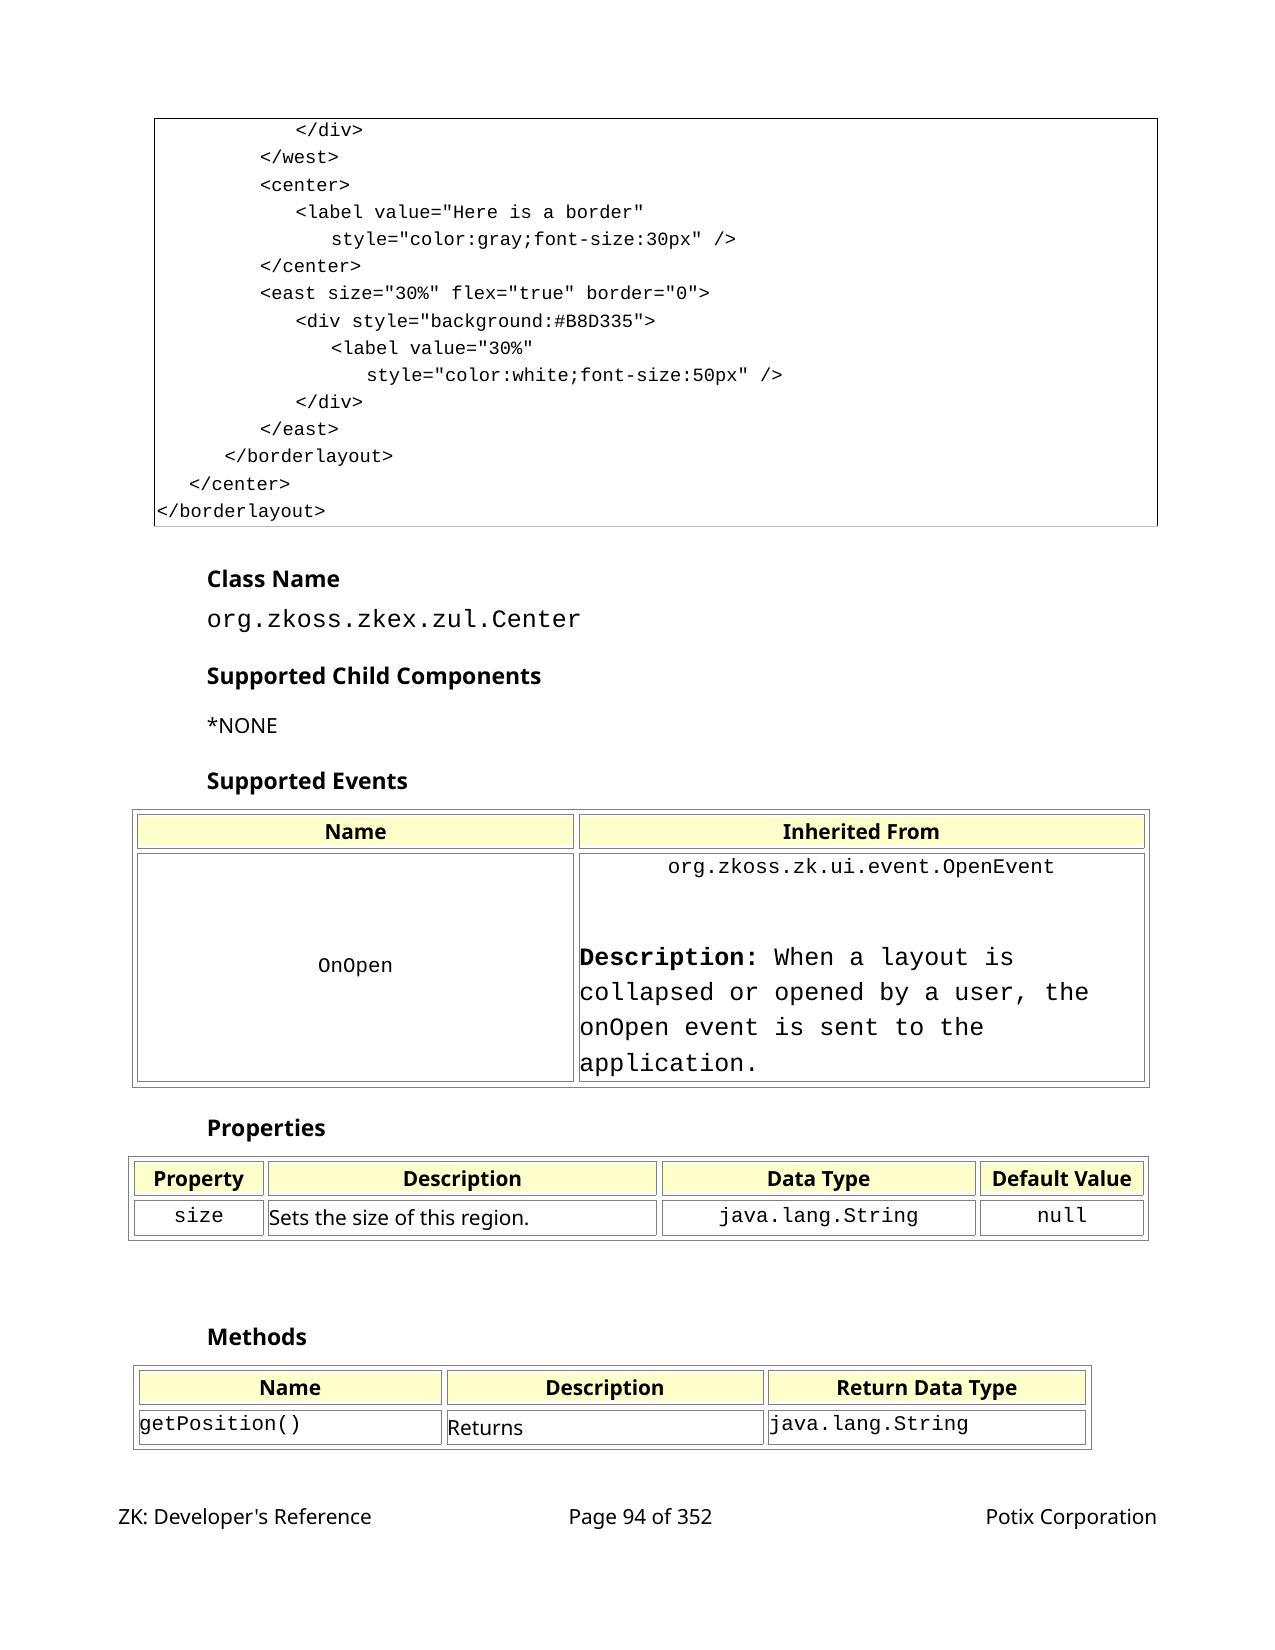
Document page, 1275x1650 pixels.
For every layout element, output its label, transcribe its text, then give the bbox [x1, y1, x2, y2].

table_header Name [136, 1366, 444, 1404]
table_cell null [978, 1195, 1146, 1234]
table_cell Sets the size of this region. [266, 1195, 659, 1234]
text <label value="Here is a border" [155, 200, 1157, 224]
subtitle Supported Child Components [207, 659, 1157, 691]
subtitle Class Name [207, 563, 1157, 594]
text *NONE [207, 711, 1157, 740]
table_header Default Value [978, 1157, 1146, 1195]
text <label value="30%" [155, 336, 1157, 360]
text <east size="30%" flex="true" border="0"> [155, 281, 1157, 306]
table_header Data Type [659, 1157, 978, 1195]
table_cell java.lang.String [766, 1404, 1088, 1444]
text </borderlayout> [155, 444, 1157, 469]
text style="color:gray;font-size:30px" /> [155, 227, 1157, 251]
subtitle Methods [207, 1321, 1157, 1352]
table_header Inherited From [576, 810, 1147, 848]
text style="color:white;font-size:50px" /> [155, 363, 1157, 387]
text </div> [155, 119, 1157, 142]
text </west> [155, 145, 1157, 169]
table_cell java.lang.String [659, 1195, 978, 1234]
text <div style="background:#B8D335"> [155, 308, 1157, 333]
table_header Name [134, 810, 576, 848]
table_header Property [131, 1157, 266, 1195]
text </center> [155, 472, 1157, 496]
table_header Description [444, 1366, 766, 1404]
table_cell org.zkoss.zk.ui.event.OpenEvent Description: When a layout is collapsed or opened by a user, the onOpen event is sent to the application. [576, 848, 1147, 1081]
text </east> [155, 417, 1157, 441]
table_header Return Data Type [766, 1366, 1088, 1404]
text org.zkoss.zkex.zul.Center [207, 606, 1157, 634]
table_cell OnOpen [134, 848, 576, 1081]
text </borderlayout> [155, 499, 1157, 526]
subtitle Supported Events [207, 765, 1157, 796]
table_cell Returns [444, 1404, 766, 1444]
table_cell size [131, 1195, 266, 1234]
table_header Description [266, 1157, 659, 1195]
text </center> [155, 254, 1157, 278]
table_cell getPosition() [136, 1404, 444, 1444]
subtitle Properties [207, 1112, 1157, 1143]
text </div> [155, 390, 1157, 414]
text <center> [155, 172, 1157, 197]
